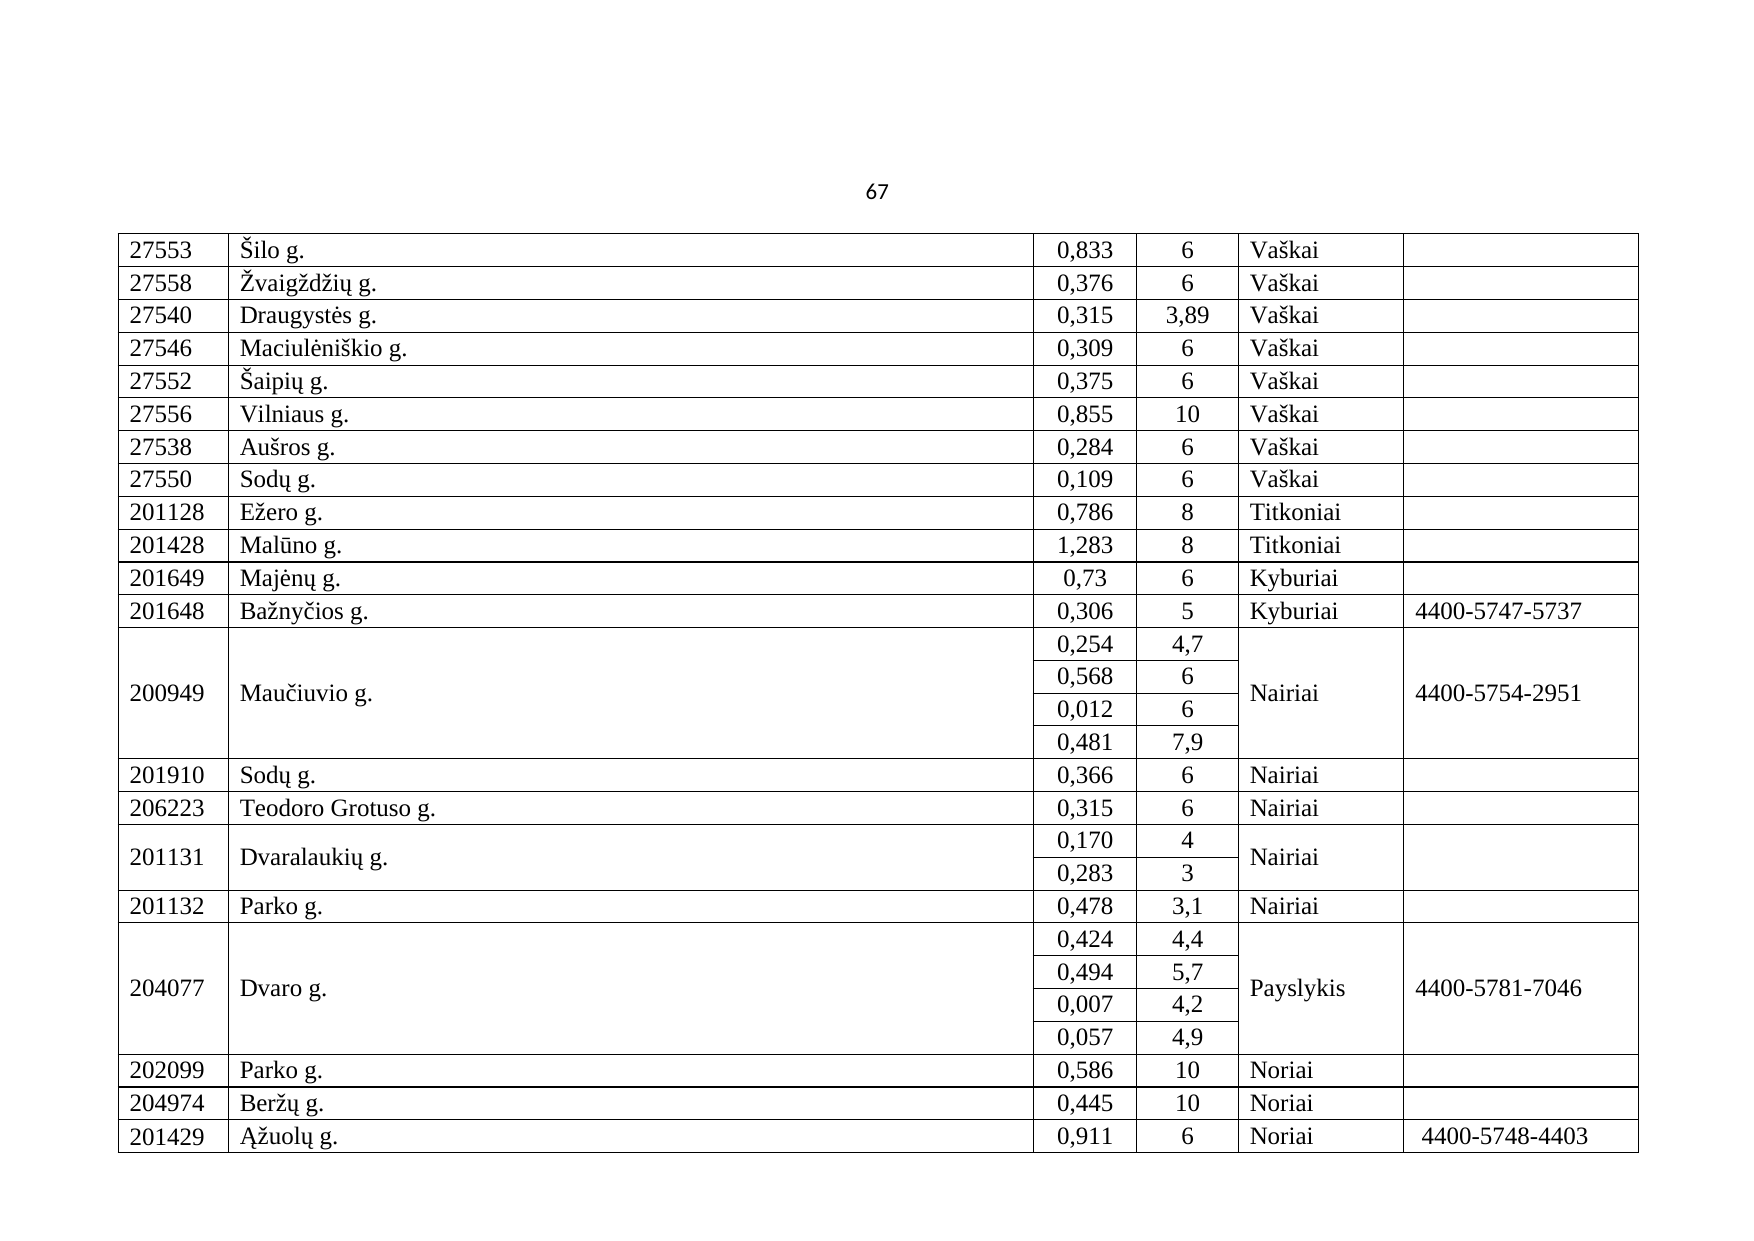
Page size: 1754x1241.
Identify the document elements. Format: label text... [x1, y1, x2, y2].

table_cell 6 [1137, 563, 1238, 594]
table_cell 4400-5747-5737 [1404, 595, 1638, 627]
table_cell Ežero g. [229, 497, 1033, 528]
table_cell 8 [1137, 497, 1238, 528]
table_cell 5,7 [1137, 956, 1238, 988]
table_cell 6 [1137, 694, 1238, 725]
table_cell 3,89 [1137, 300, 1238, 332]
table_cell Vaškai [1239, 300, 1403, 332]
table_cell [1404, 792, 1638, 824]
table_cell 0,376 [1034, 267, 1136, 299]
table_cell Aušros g. [229, 431, 1033, 463]
table_cell Ąžuolų g. [229, 1120, 1033, 1152]
table_cell [1404, 497, 1638, 528]
table_cell 0,366 [1034, 759, 1136, 791]
table_cell Beržų g. [229, 1088, 1033, 1119]
table_cell Sodų g. [229, 464, 1033, 496]
table_cell Payslykis [1239, 923, 1403, 1053]
table_cell Sodų g. [229, 759, 1033, 791]
table_cell 0,012 [1034, 694, 1136, 725]
table_cell Kyburiai [1239, 563, 1403, 594]
table_cell 0,833 [1034, 234, 1136, 266]
table_cell 0,375 [1034, 366, 1136, 397]
table_cell Vaškai [1239, 333, 1403, 364]
table_cell Majėnų g. [229, 563, 1033, 594]
table_cell 4400-5748-4403 [1404, 1120, 1638, 1152]
table_cell Vilniaus g. [229, 398, 1033, 430]
table_cell 0,568 [1034, 661, 1136, 693]
table_cell 0,315 [1034, 792, 1136, 824]
table_cell Nairiai [1239, 759, 1403, 791]
table_cell 0,057 [1034, 1022, 1136, 1053]
table_cell Noriai [1239, 1120, 1403, 1152]
table_cell Noriai [1239, 1055, 1403, 1086]
table_cell Nairiai [1239, 628, 1403, 758]
table_cell 27552 [119, 366, 228, 397]
table_cell 206223 [119, 792, 228, 824]
table_cell Draugystės g. [229, 300, 1033, 332]
table_cell 202099 [119, 1055, 228, 1086]
table_cell Parko g. [229, 1055, 1033, 1086]
table_cell [1404, 759, 1638, 791]
table_cell Parko g. [229, 891, 1033, 922]
table_cell 0,284 [1034, 431, 1136, 463]
table_cell [1404, 431, 1638, 463]
table_cell 0,445 [1034, 1088, 1136, 1119]
table_cell 0,254 [1034, 628, 1136, 660]
table_cell [1404, 398, 1638, 430]
table_cell 6 [1137, 792, 1238, 824]
table_cell 27546 [119, 333, 228, 364]
table_cell 27538 [119, 431, 228, 463]
table_cell 0,109 [1034, 464, 1136, 496]
table_cell Teodoro Grotuso g. [229, 792, 1033, 824]
table_cell 4,7 [1137, 628, 1238, 660]
table_cell [1404, 563, 1638, 594]
table_cell 200949 [119, 628, 228, 758]
table_cell 0,283 [1034, 858, 1136, 889]
table_cell Dvaro g. [229, 923, 1033, 1053]
table_cell 10 [1137, 398, 1238, 430]
table_cell 0,478 [1034, 891, 1136, 922]
table_cell Šilo g. [229, 234, 1033, 266]
table_cell [1404, 1055, 1638, 1086]
table_cell [1404, 300, 1638, 332]
table_cell 10 [1137, 1088, 1238, 1119]
table_cell 3,1 [1137, 891, 1238, 922]
table_cell 27540 [119, 300, 228, 332]
table_cell Vaškai [1239, 464, 1403, 496]
table_cell Vaškai [1239, 431, 1403, 463]
table_cell [1404, 267, 1638, 299]
table_cell 4 [1137, 825, 1238, 857]
table_cell [1404, 530, 1638, 561]
table_cell 201649 [119, 563, 228, 594]
table_cell 0,586 [1034, 1055, 1136, 1086]
table_cell 201128 [119, 497, 228, 528]
table_cell 0,424 [1034, 923, 1136, 955]
table_cell Maučiuvio g. [229, 628, 1033, 758]
table_cell 0,481 [1034, 726, 1136, 758]
table_cell 4,2 [1137, 989, 1238, 1021]
table_cell [1404, 825, 1638, 889]
table_cell 6 [1137, 1120, 1238, 1152]
table_cell Malūno g. [229, 530, 1033, 561]
table_cell Kyburiai [1239, 595, 1403, 627]
table_cell 27550 [119, 464, 228, 496]
table_cell 27556 [119, 398, 228, 430]
table_cell [1404, 891, 1638, 922]
table_cell Titkoniai [1239, 530, 1403, 561]
table_cell Noriai [1239, 1088, 1403, 1119]
table_cell 0,315 [1034, 300, 1136, 332]
table_cell 6 [1137, 464, 1238, 496]
table_cell Vaškai [1239, 267, 1403, 299]
table_cell 4,9 [1137, 1022, 1238, 1053]
table_cell Vaškai [1239, 366, 1403, 397]
table_cell 201910 [119, 759, 228, 791]
table_cell 201429 [119, 1120, 228, 1152]
table_cell Maciulėniškio g. [229, 333, 1033, 364]
table_cell 0,170 [1034, 825, 1136, 857]
table_cell 204077 [119, 923, 228, 1053]
table_cell [1404, 464, 1638, 496]
table_cell 0,855 [1034, 398, 1136, 430]
table_cell Bažnyčios g. [229, 595, 1033, 627]
table_cell 6 [1137, 267, 1238, 299]
table_cell 6 [1137, 333, 1238, 364]
table_cell Vaškai [1239, 234, 1403, 266]
table_cell Šaipių g. [229, 366, 1033, 397]
table_cell 5 [1137, 595, 1238, 627]
table_cell 4400-5754-2951 [1404, 628, 1638, 758]
table_cell 201648 [119, 595, 228, 627]
table_cell Nairiai [1239, 891, 1403, 922]
table_cell 201132 [119, 891, 228, 922]
table_cell 6 [1137, 234, 1238, 266]
table_cell 10 [1137, 1055, 1238, 1086]
table_cell 0,494 [1034, 956, 1136, 988]
table_cell Vaškai [1239, 398, 1403, 430]
table_cell Žvaigždžių g. [229, 267, 1033, 299]
table_cell 0,73 [1034, 563, 1136, 594]
table_cell [1404, 234, 1638, 266]
table_cell 0,007 [1034, 989, 1136, 1021]
table_cell 0,306 [1034, 595, 1136, 627]
table_cell 8 [1137, 530, 1238, 561]
table_cell 4400-5781-7046 [1404, 923, 1638, 1053]
table_cell 0,911 [1034, 1120, 1136, 1152]
table_cell Nairiai [1239, 792, 1403, 824]
table_cell 6 [1137, 661, 1238, 693]
table_cell Dvaralaukių g. [229, 825, 1033, 889]
table_cell 6 [1137, 366, 1238, 397]
table_cell 6 [1137, 431, 1238, 463]
table_cell 6 [1137, 759, 1238, 791]
table_cell [1404, 333, 1638, 364]
table_cell 0,309 [1034, 333, 1136, 364]
table_cell [1404, 366, 1638, 397]
table_cell 4,4 [1137, 923, 1238, 955]
table_cell 3 [1137, 858, 1238, 889]
table_cell 7,9 [1137, 726, 1238, 758]
table_cell 204974 [119, 1088, 228, 1119]
table_cell Titkoniai [1239, 497, 1403, 528]
table_cell Nairiai [1239, 825, 1403, 889]
table_cell 201428 [119, 530, 228, 561]
table_cell 1,283 [1034, 530, 1136, 561]
table_cell 0,786 [1034, 497, 1136, 528]
table_cell [1404, 1088, 1638, 1119]
table_cell 27553 [119, 234, 228, 266]
table_cell 201131 [119, 825, 228, 889]
table_cell 27558 [119, 267, 228, 299]
